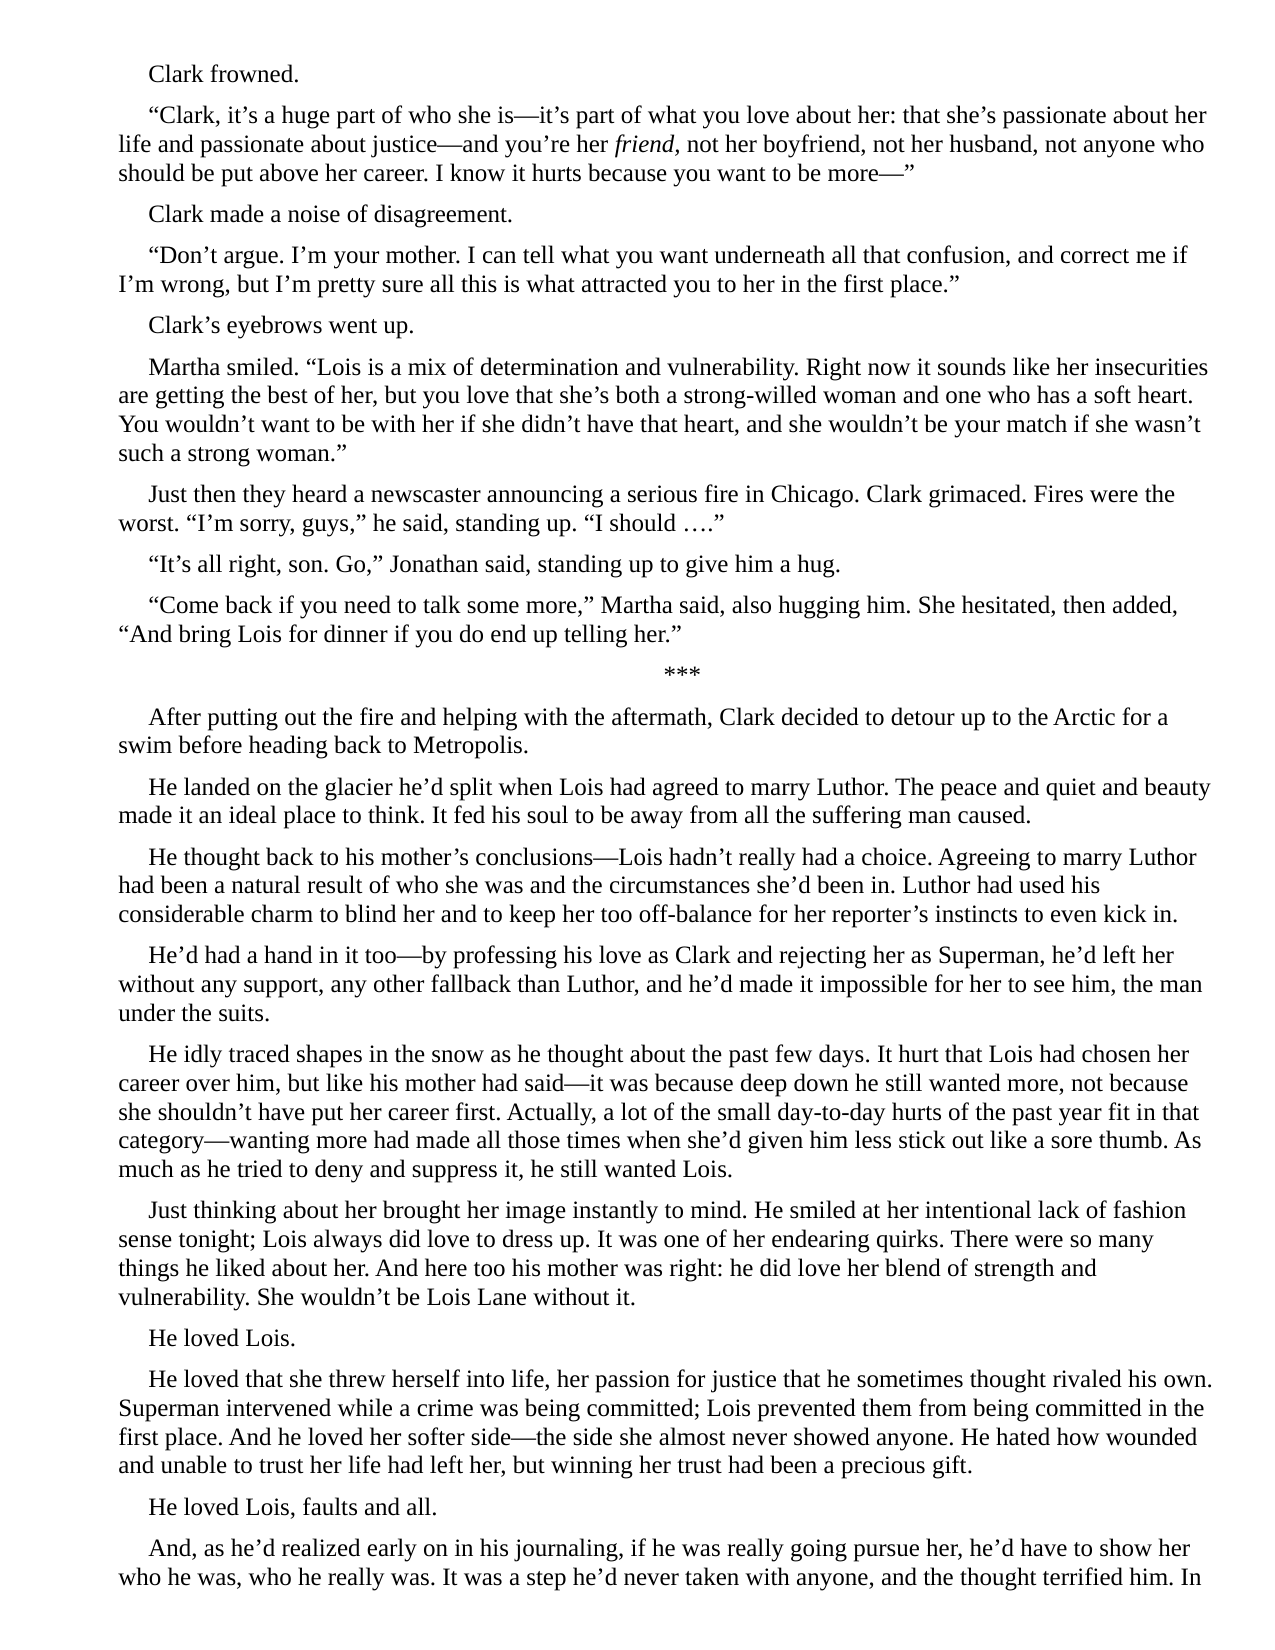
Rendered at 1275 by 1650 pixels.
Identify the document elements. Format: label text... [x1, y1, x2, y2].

text “It’s all right, son. Go,” Jonathan said, standing up to give him a hug. [118, 549, 1216, 578]
text He loved that she threw herself into life, her passion for justice that he sometimes thought rivaled his own. Superman intervened while a crime was being committed; Lois prevented them from being committed in the first place. And he loved her softer side—the side she almost never showed anyone. He hated how wounded and unable to trust her life had left her, but winning her trust had been a precious gift. [118, 1364, 1216, 1479]
text “Come back if you need to talk some more,” Martha said, also hugging him. She hesitated, then added, “And bring Lois for dinner if you do end up telling her.” [118, 590, 1216, 648]
text *** [118, 660, 1216, 689]
text He loved Lois. [118, 1323, 1216, 1352]
text He loved Lois, faults and all. [118, 1492, 1216, 1520]
text Clark frowned. [118, 59, 1216, 88]
text “Don’t argue. I’m your mother. I can tell what you want underneath all that confusion, and correct me if I’m wrong, but I’m pretty sure all this is what attracted you to her in the first place.” [118, 240, 1216, 298]
text After putting out the fire and helping with the aftermath, Clark decided to detour up to the Arctic for a swim before heading back to Metropolis. [118, 702, 1216, 759]
text He’d had a hand in it too—by professing his love as Clark and rejecting her as Superman, he’d left her without any support, any other fallback than Luthor, and he’d made it impossible for her to see him, the man under the suits. [118, 940, 1216, 1027]
text “Clark, it’s a huge part of who she is—it’s part of what you love about her: that she’s passionate about her life and passionate about justice—and you’re her friend, not her boyfriend, not her husband, not anyone who should be put above her career. I know it hurts because you want to be more—” [118, 100, 1216, 187]
text And, as he’d realized early on in his journaling, if he was really going pursue her, he’d have to show her who he was, who he really was. It was a step he’d never taken with anyone, and the thought terrified him. In [118, 1533, 1216, 1590]
text Clark’s eyebrows went up. [118, 310, 1216, 339]
text Clark made a noise of disagreement. [118, 199, 1216, 228]
text He idly traced shapes in the snow as he thought about the past few days. It hurt that Lois had chosen her career over him, but like his mother had said—it was because deep down he still wanted more, not because she shouldn’t have put her career first. Actually, a lot of the small day-to-day hurts of the past year fit in that category—wanting more had made all those times when she’d given him less stick out like a sore thumb. As much as he tried to deny and suppress it, he still wanted Lois. [118, 1039, 1216, 1183]
text He thought back to his mother’s conclusions—Lois hadn’t really had a choice. Agreeing to marry Luthor had been a natural result of who she was and the circumstances she’d been in. Luthor had used his considerable charm to blind her and to keep her too off-balance for her reporter’s instincts to even kick in. [118, 842, 1216, 928]
text Martha smiled. “Lois is a mix of determination and vulnerability. Right now it sounds like her insecurities are getting the best of her, but you love that she’s both a strong-willed woman and one who has a soft heart. You wouldn’t want to be with her if she didn’t have that heart, and she wouldn’t be your match if she wasn’t such a strong woman.” [118, 352, 1216, 467]
text Just then they heard a newscaster announcing a serious fire in Chicago. Clark grimaced. Fires were the worst. “I’m sorry, guys,” he said, standing up. “I should ….” [118, 479, 1216, 537]
text Just thinking about her brought her image instantly to mind. He smiled at her intentional lack of fashion sense tonight; Lois always did love to dress up. It was one of her endearing quirks. There were so many things he liked about her. And here too his mother was right: he did love her blend of strength and vulnerability. She wouldn’t be Lois Lane without it. [118, 1195, 1216, 1310]
text He landed on the glacier he’d split when Lois had agreed to marry Luthor. The peace and quiet and beauty made it an ideal place to think. It fed his soul to be away from all the suffering man caused. [118, 772, 1216, 829]
